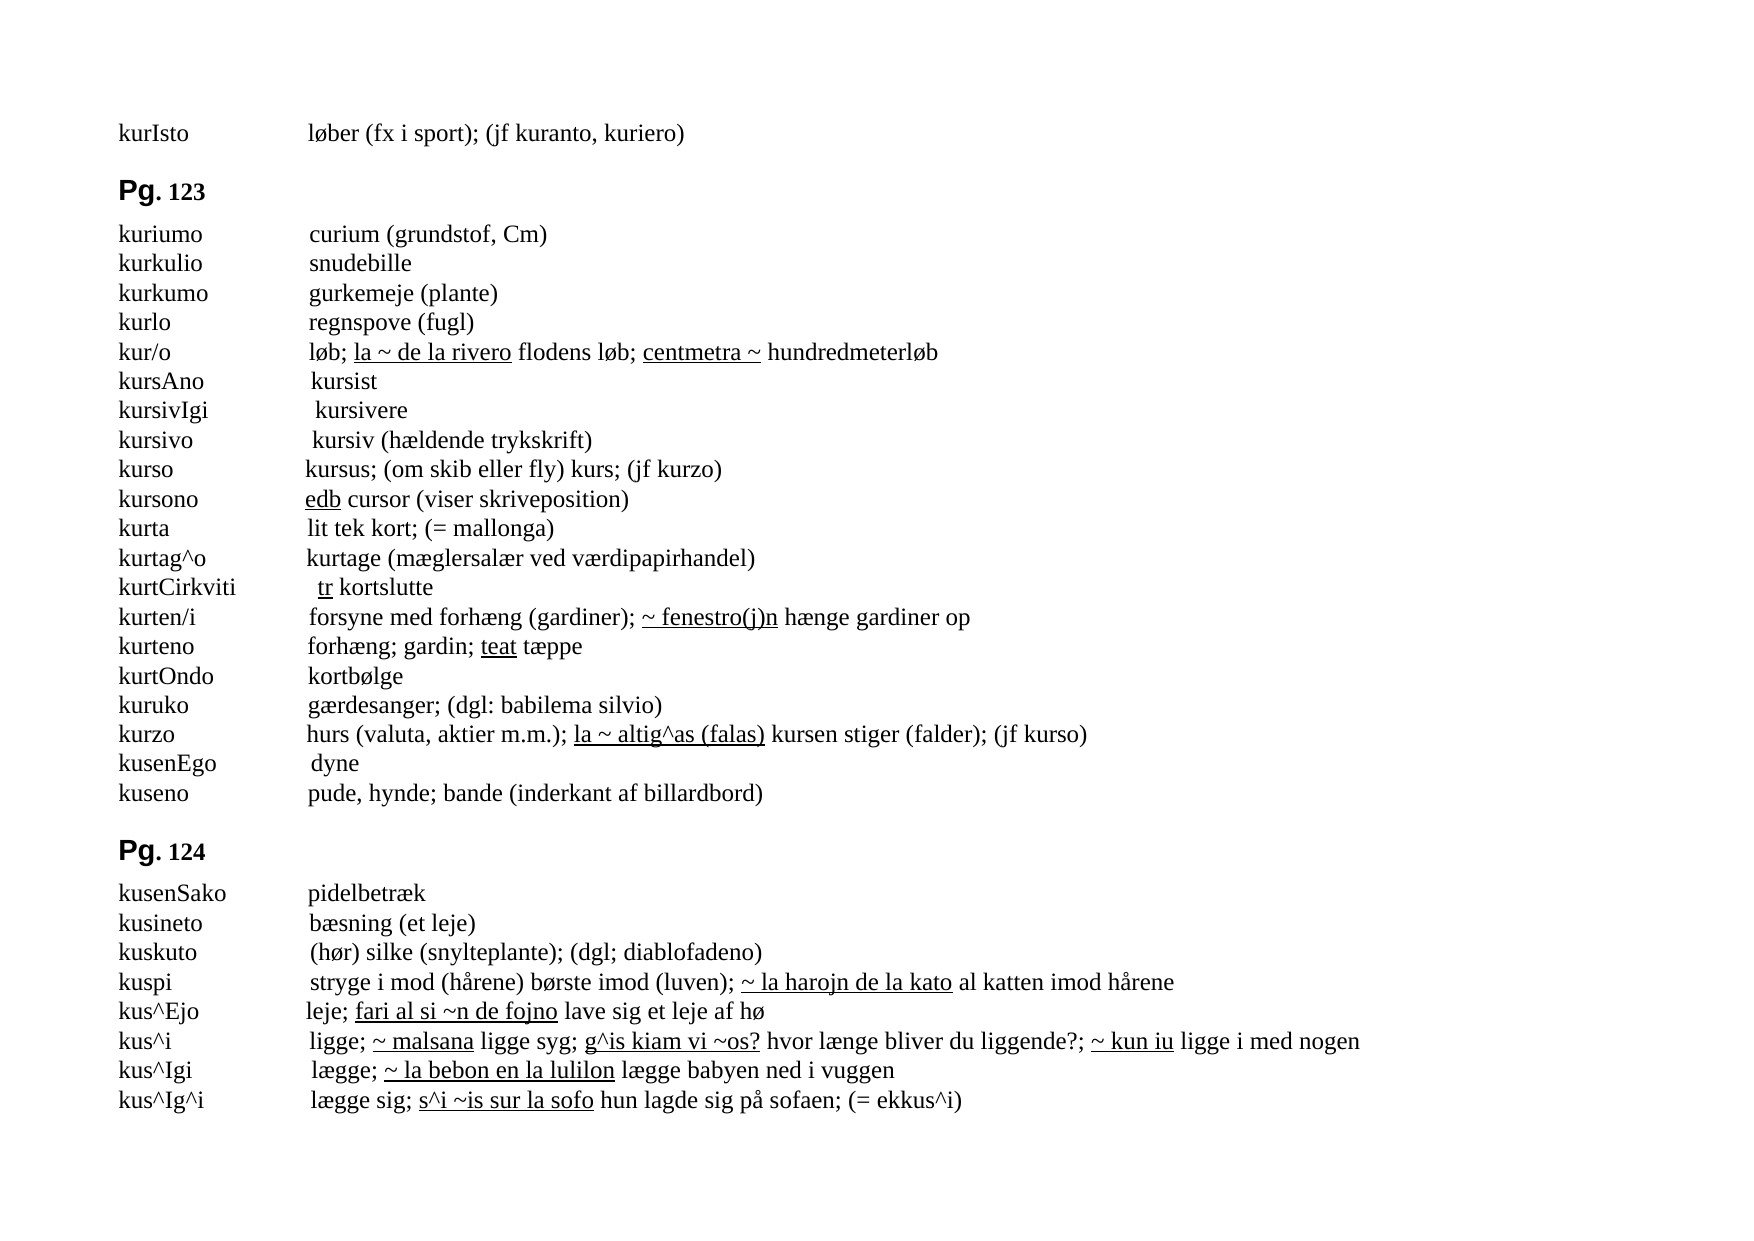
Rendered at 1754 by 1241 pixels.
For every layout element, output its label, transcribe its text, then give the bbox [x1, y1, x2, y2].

text kurso kursus; (om skib eller fly) kurs; (jf kurzo) [118, 454, 1636, 484]
subtitle Pg. 124 [118, 832, 1636, 866]
text kuseno pude, hynde; bande (inderkant af billardbord) [118, 778, 1636, 807]
subtitle Pg. 123 [118, 173, 1636, 206]
text kurtag^o kurtage (mæglersalær ved værdipapirhandel) [118, 543, 1636, 572]
text kursivIgi kursivere [118, 396, 1636, 425]
text kusenEgo dyne [118, 748, 1636, 778]
text kuruko gærdesanger; (dgl: babilema silvio) [118, 690, 1636, 719]
text kusenSako pidelbetræk [118, 878, 1636, 908]
text kus^Igi lægge; ~ la bebon en la lulilon lægge babyen ned i vuggen [118, 1055, 1636, 1085]
text kus^Ejo leje; fari al si ~n de fojno lave sig et leje af hø [118, 996, 1636, 1026]
text kus^Ig^i lægge sig; s^i ~is sur la sofo hun lagde sig på sofaen; (= ekkus^i) [118, 1085, 1636, 1114]
text kur/o løb; la ~ de la rivero flodens løb; centmetra ~ hundredmeterløb [118, 337, 1636, 366]
text kuriumo curium (grundstof, Cm) [118, 219, 1636, 248]
text kursivo kursiv (hældende trykskrift) [118, 425, 1636, 454]
text kuskuto (hør) silke (snylteplante); (dgl; diablofadeno) [118, 937, 1636, 967]
text kurtOndo kortbølge [118, 661, 1636, 690]
text kursono edb cursor (viser skriveposition) [118, 484, 1636, 513]
text kurlo regnspove (fugl) [118, 307, 1636, 337]
text kurkumo gurkemeje (plante) [118, 278, 1636, 307]
text kurten/i forsyne med forhæng (gardiner); ~ fenestro(j)n hænge gardiner op [118, 602, 1636, 631]
text kurIsto løber (fx i sport); (jf kuranto, kuriero) [118, 118, 1636, 148]
text kurkulio snudebille [118, 248, 1636, 278]
text kuspi stryge i mod (hårene) børste imod (luven); ~ la harojn de la kato al katten imod hårene [118, 967, 1636, 996]
text kusineto bæsning (et leje) [118, 908, 1636, 937]
text kurteno forhæng; gardin; teat tæppe [118, 631, 1636, 661]
text kurzo hurs (valuta, aktier m.m.); la ~ altig^as (falas) kursen stiger (falder); (jf kurso) [118, 719, 1636, 748]
text kurta lit tek kort; (= mallonga) [118, 513, 1636, 543]
text kurtCirkviti tr kortslutte [118, 572, 1636, 602]
text kursAno kursist [118, 366, 1636, 396]
text kus^i ligge; ~ malsana ligge syg; g^is kiam vi ~os? hvor længe bliver du liggende?; ~ kun iu ligge i med nogen [118, 1026, 1636, 1055]
